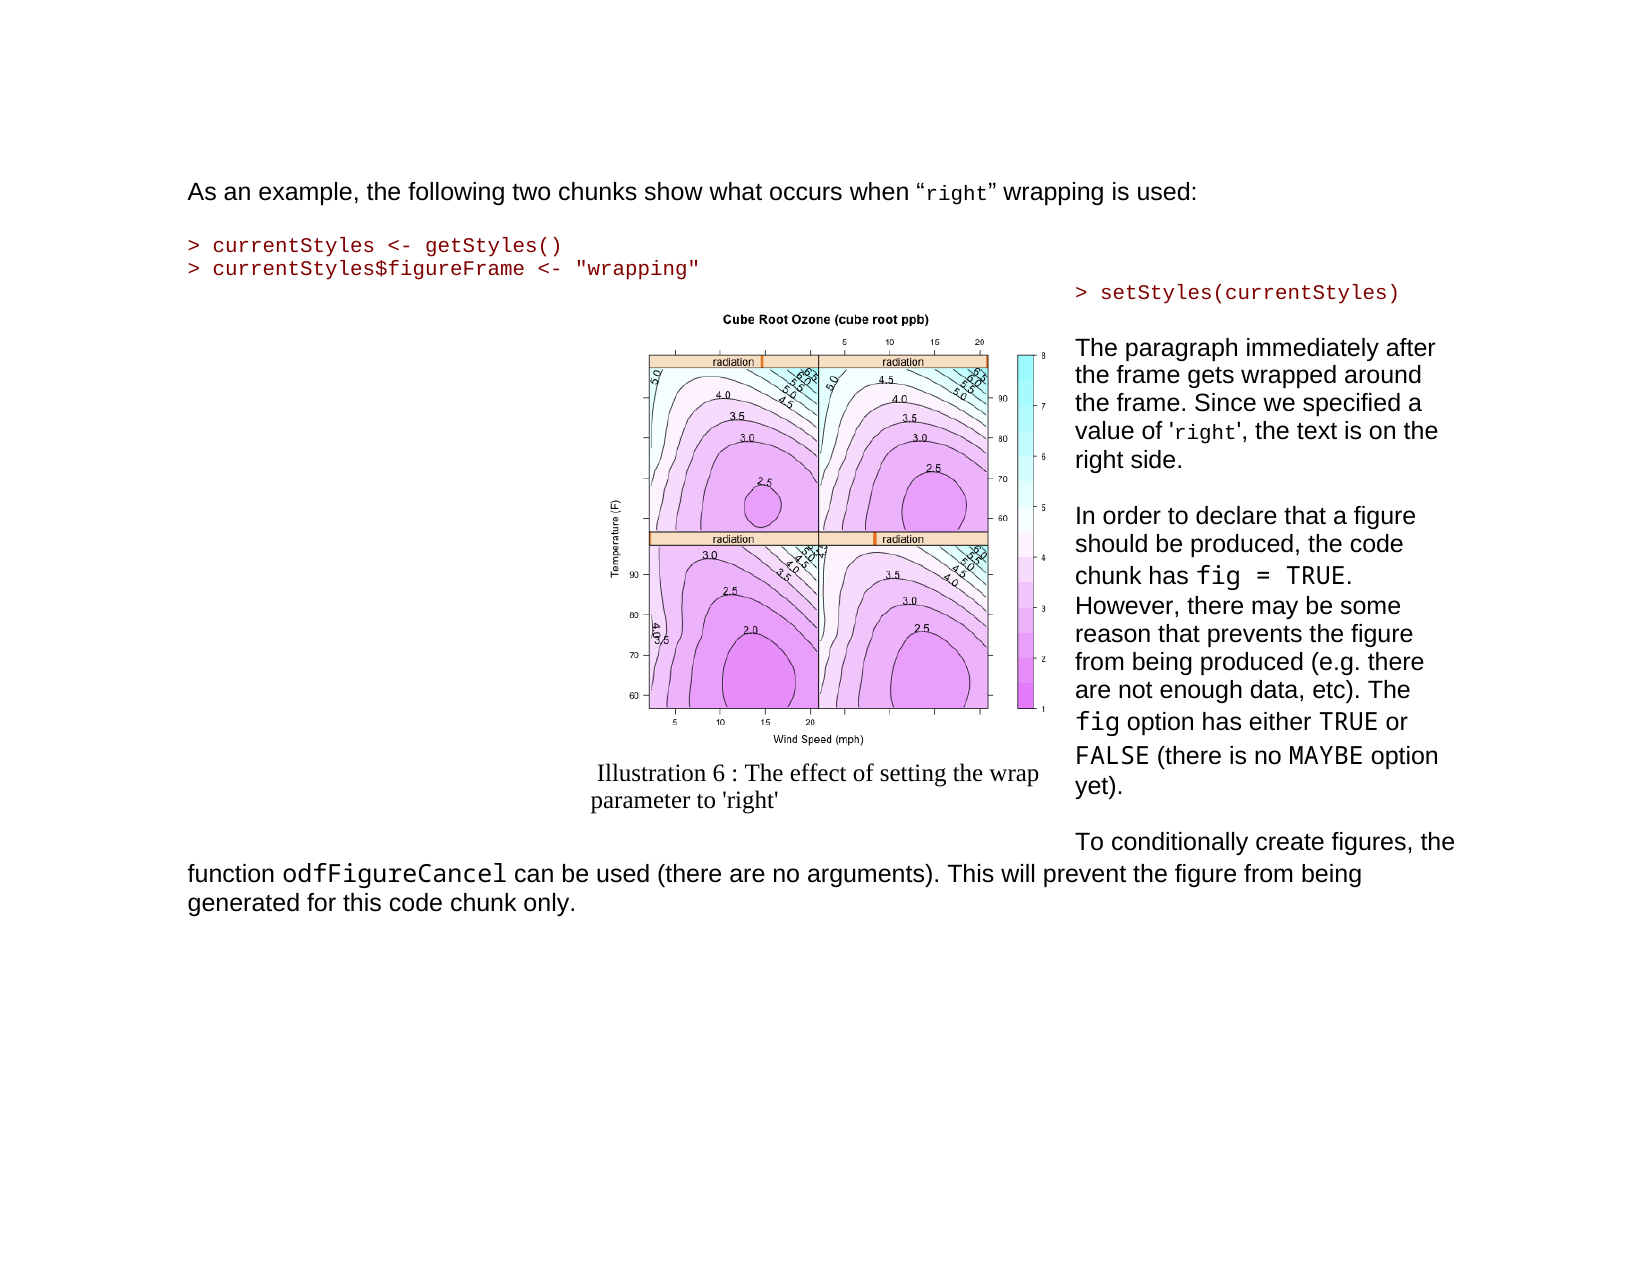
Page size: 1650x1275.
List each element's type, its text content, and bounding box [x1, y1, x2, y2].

text The paragraph immediately after the frame gets wrapped around the frame. Since we specified a value of 'right', the text is on the right side. [1064, 333, 1462, 474]
text [187, 333, 587, 474]
text > currentStyles$figureFrame <- "wrapping" [187, 258, 1462, 282]
text > currentStyles <- getStyles() [187, 235, 1462, 258]
text [187, 502, 587, 799]
text > setStyles(currentStyles) [187, 282, 1462, 306]
text As an example, the following two chunks show what occurs when “right” wrapping is used: [187, 178, 1462, 207]
text In order to declare that a figure should be produced, the code chunk has fig = TRUE. However, there may be some reason that prevents the figure from being produced (e.g. there are not enough data, etc). The fig option has either TRUE or FALSE (there is no MAYBE option yet). [1064, 502, 1462, 799]
text To conditionally create figures, the function odfFigureCancel can be used (there are no arguments). This will prevent the figure from being generated for this code chunk only. [187, 827, 1462, 917]
picture [600, 308, 1050, 759]
text Illustration 6 : The effect of setting the wrap parameter to 'right' [590, 759, 1060, 814]
